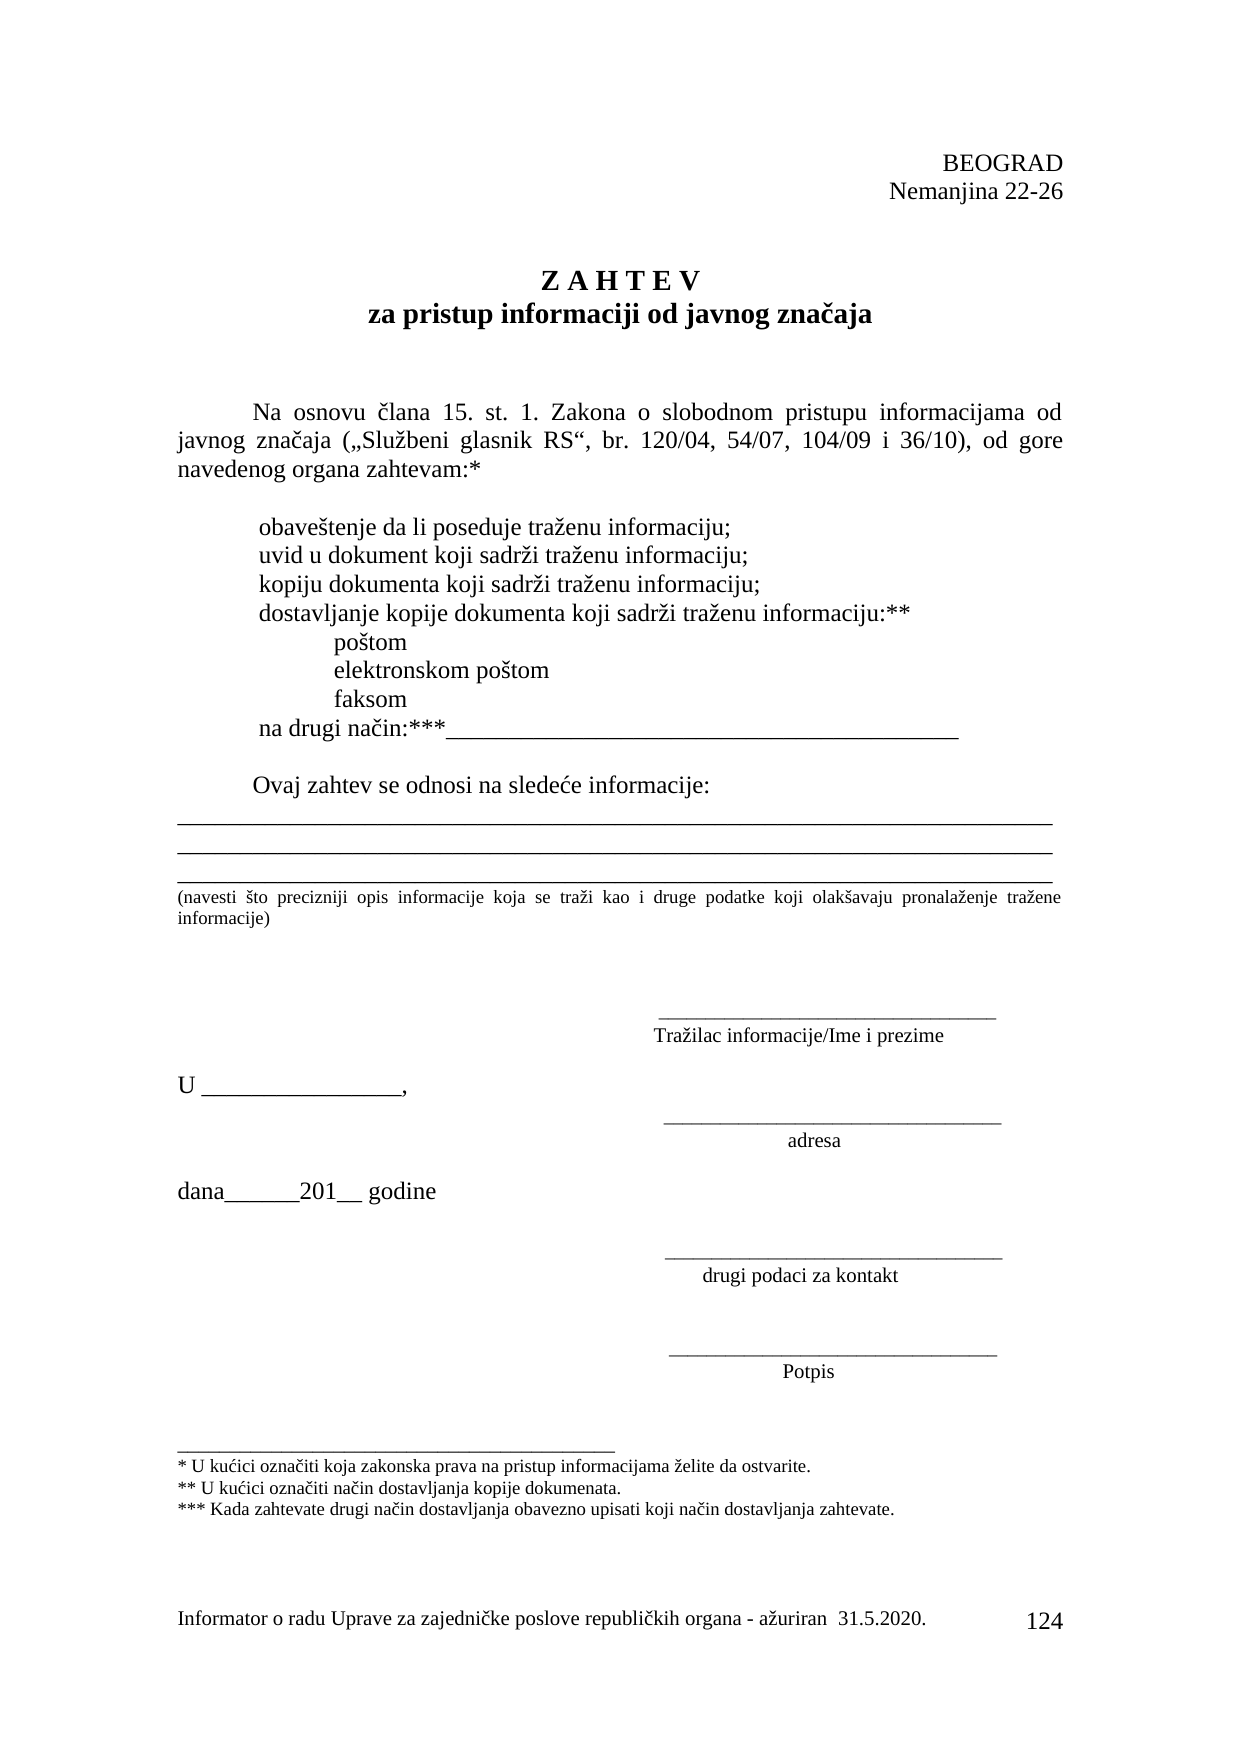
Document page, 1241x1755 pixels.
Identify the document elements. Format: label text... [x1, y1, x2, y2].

text ⁫ obaveštenje da li poseduje traženu informaciju; [177, 512, 1063, 541]
text ⁫ elektronskom poštom [252, 656, 1063, 684]
text ⁫ dostavlјanje kopije dokumenta koji sadrži traženu informaciju:** [177, 598, 1063, 627]
text * U kućici označiti koja zakonska prava na pristup informacijama želite da ostvarite. [177, 1455, 1063, 1477]
text Tražilac informacije/Ime i prezime [177, 1022, 1063, 1047]
text drugi podaci za kontakt [177, 1262, 1063, 1287]
text ** U kućici označiti način dostavlјanja kopije dokumenata. [177, 1477, 1063, 1498]
text BEOGRAD [177, 148, 1063, 176]
text dana______201__ godine ____________________________________ [177, 1176, 1063, 1262]
text ____________________________________ [552, 974, 1063, 1022]
text __________________________________________________________________________________________________________________________________________________________________________________________________________________ [177, 799, 1063, 886]
text ⁫ kopiju dokumenta koji sadrži traženu informaciju; [177, 569, 1063, 598]
text __________________________________________ [177, 1431, 1063, 1455]
text adresa [177, 1128, 1063, 1152]
text Na osnovu člana 15. st. 1. Zakona o slobodnom pristupu informacijama od javnog značaja („Službeni glasnik RS“, br. 120/04, 54/07, 104/09 i 36/10), od gore navedenog organa zahtevam:* [177, 397, 1063, 483]
text Nemanjina 22-26 [177, 176, 1063, 205]
text ___________________________________ [177, 1311, 1063, 1359]
text U ________________, ____________________________________ [177, 1071, 1063, 1128]
text ⁫ faksom [252, 684, 1063, 713]
text ⁫ uvid u dokument koji sadrži traženu informaciju; [177, 541, 1063, 569]
text Z A H T E V [177, 263, 1063, 296]
text Ovaj zahtev se odnosi na sledeće informacije: [177, 771, 1063, 799]
text ⁫ na drugi način:***_________________________________________ [177, 713, 1063, 742]
text *** Kada zahtevate drugi način dostavlјanja obavezno upisati koji način dostavlјanja zahtevate. [177, 1498, 1063, 1520]
text Potpis [177, 1359, 1063, 1383]
text ⁫ poštom [252, 627, 1063, 656]
text za pristup informaciji od javnog značaja [177, 296, 1063, 330]
text (navesti što precizniji opis informacije koja se traži kao i druge podatke koji olakšavaju pronalaženje tražene informacije) [177, 886, 1063, 929]
